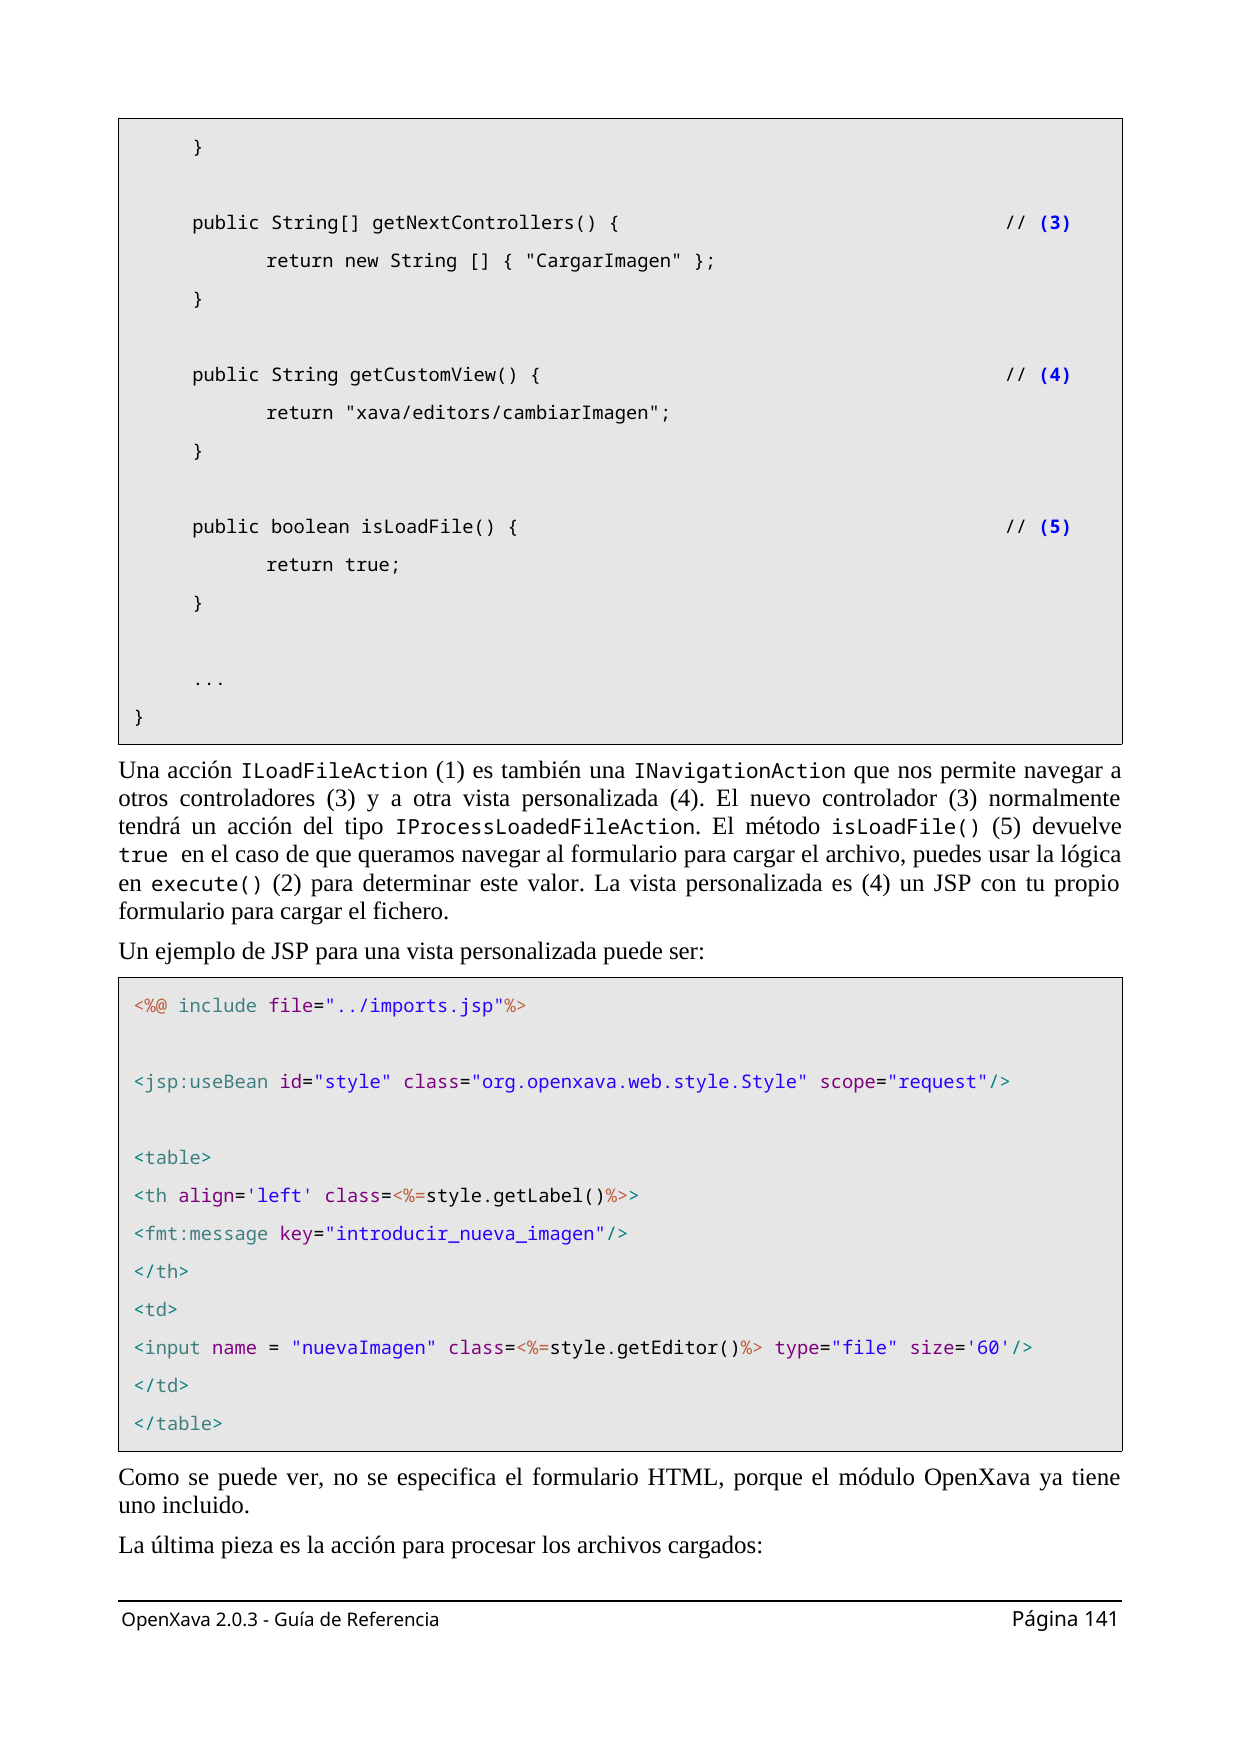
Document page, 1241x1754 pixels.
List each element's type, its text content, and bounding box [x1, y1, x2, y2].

text Una acción ILoadFileAction (1) es también una INavigationAction que nos permite navegar a otros controladores (3) y a otra vista personalizada (4). El nuevo controlador (3) normalmente tendrá un acción del tipo IProcessLoadedFileAction. El método isLoadFile() (5) devuelve true en el caso de que queramos navegar al formulario para cargar el archivo, puedes usar la lógica en execute() (2) para determinar este valor. La vista personalizada es (4) un JSP con tu propio formulario para cargar el fichero. [118, 756, 1122, 924]
text return new String [] { "CargarImagen" }; [119, 232, 1122, 270]
text </table> [119, 1396, 1122, 1451]
text public String[] getNextControllers() { // (3) [119, 194, 1122, 232]
text } [119, 270, 1122, 308]
text <fmt:message key="introducir_nueva_imagen"/> [119, 1205, 1122, 1243]
text } [119, 119, 1122, 156]
text } [119, 688, 1122, 744]
text </th> [119, 1243, 1122, 1281]
text public boolean isLoadFile() { // (5) [119, 498, 1122, 536]
text return "xava/editors/cambiarImagen"; [119, 384, 1122, 422]
text <jsp:useBean id="style" class="org.openxava.web.style.Style" scope="request"/> [119, 1053, 1122, 1091]
text <%@ include file="../imports.jsp"%> [119, 978, 1122, 1015]
text La última pieza es la acción para procesar los archivos cargados: [118, 1531, 1122, 1559]
text Un ejemplo de JSP para una vista personalizada puede ser: [118, 937, 1122, 965]
text } [119, 422, 1122, 460]
text <td> [119, 1281, 1122, 1319]
text <input name = "nuevaImagen" class=<%=style.getEditor()%> type="file" size='60'/> [119, 1319, 1122, 1357]
text <table> [119, 1129, 1122, 1167]
text } [119, 574, 1122, 612]
text <th align='left' class=<%=style.getLabel()%>> [119, 1167, 1122, 1205]
text ... [119, 650, 1122, 688]
text public String getCustomView() { // (4) [119, 346, 1122, 384]
text return true; [119, 536, 1122, 574]
text </td> [119, 1357, 1122, 1396]
text Como se puede ver, no se especifica el formulario HTML, porque el módulo OpenXava ya tiene uno incluido. [118, 1463, 1122, 1519]
